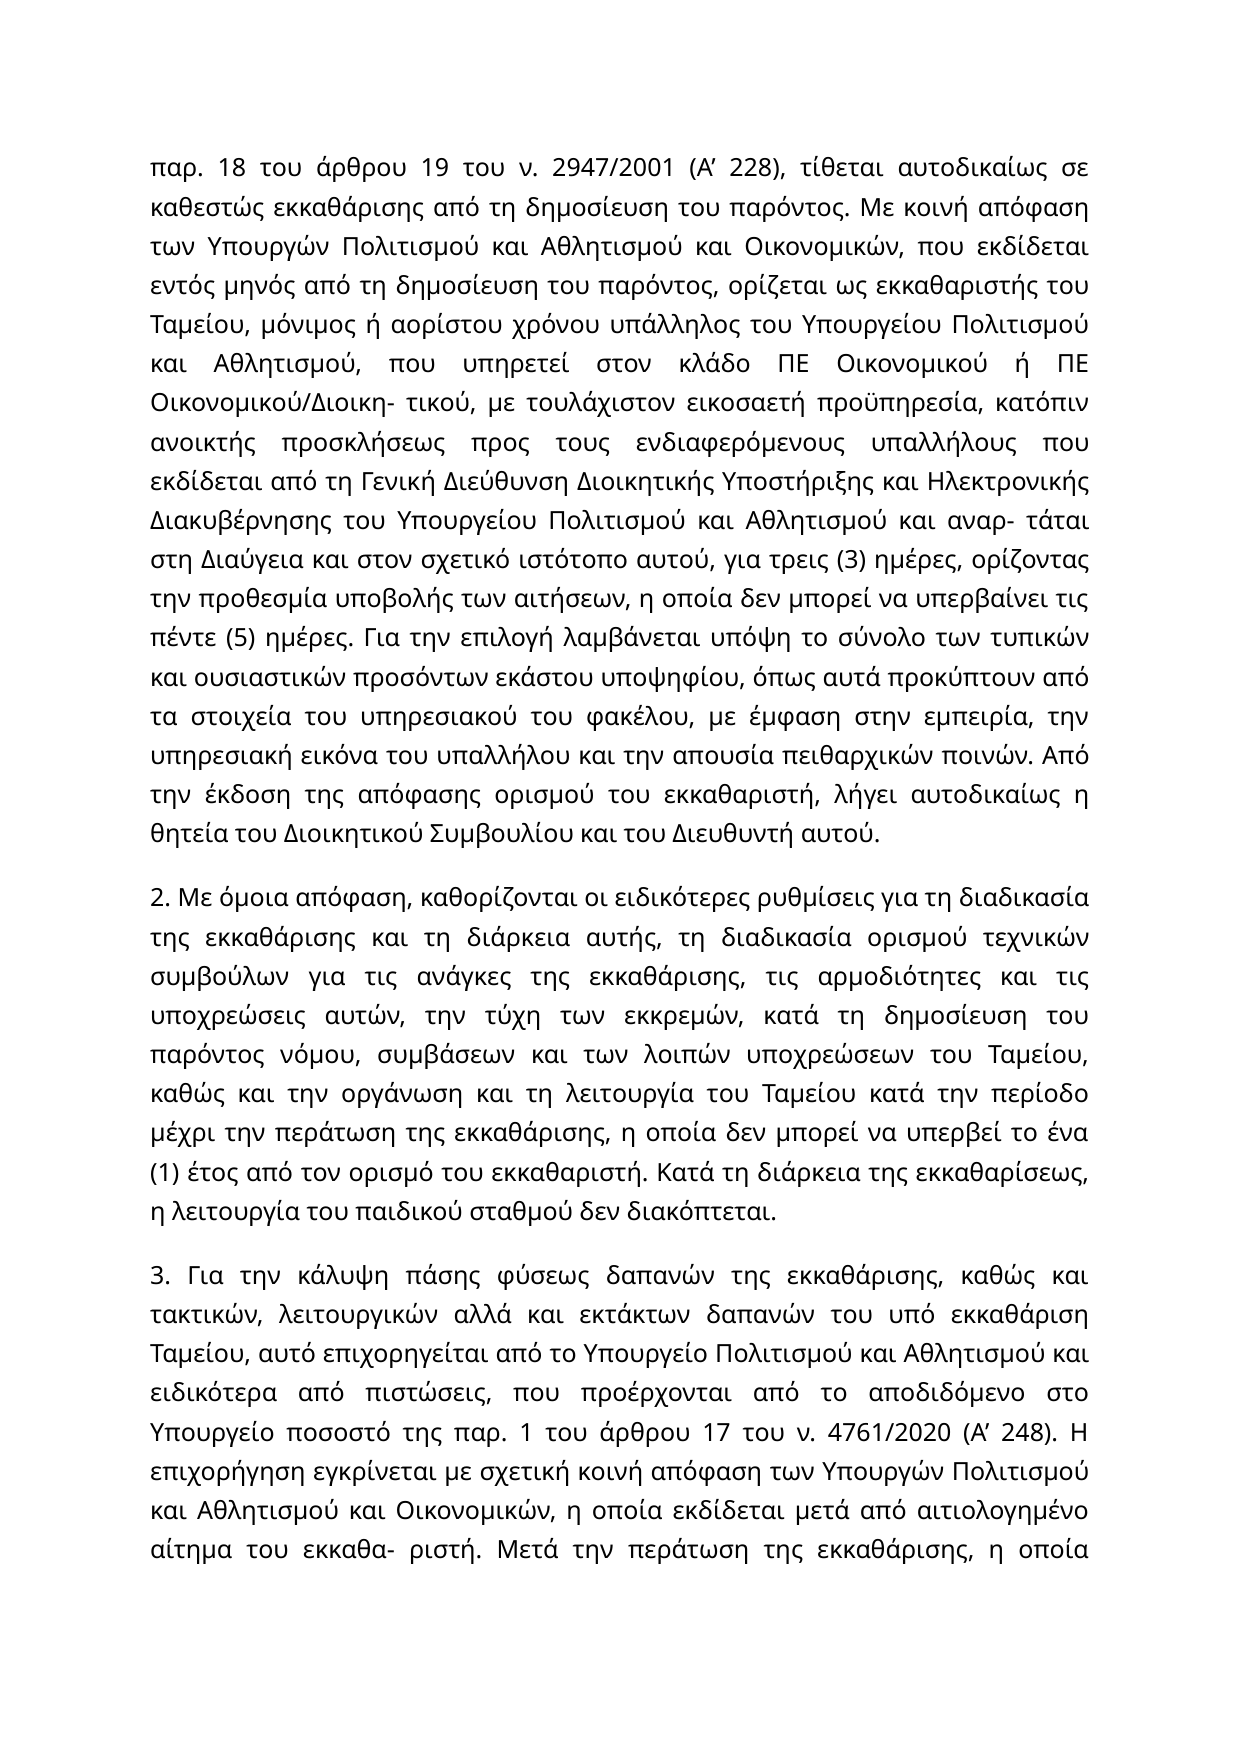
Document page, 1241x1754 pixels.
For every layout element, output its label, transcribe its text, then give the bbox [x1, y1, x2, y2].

text 3. Για την κάλυψη πάσης φύσεως δαπανών της εκκαθάρισης, καθώς και τακτικών, λειτουργικών αλλά και εκτάκτων δαπανών του υπό εκκαθάριση Ταμείου, αυτό επιχορηγείται από το Υπουργείο Πολιτισμού και Αθλητισμού και ειδικότερα από πιστώσεις, που προέρχονται από το αποδιδόμενο στο Υπουργείο ποσοστό της παρ. 1 του άρθρου 17 του ν. 4761/2020 (Α’ 248). Η επιχορήγηση εγκρίνεται με σχετική κοινή απόφαση των Υπουργών Πολιτισμού και Αθλητισμού και Οικονομικών, η οποία εκδίδεται μετά από αιτιολογημένο αίτημα του εκκαθα- ριστή. Μετά την περάτωση της εκκαθάρισης, η οποία [150, 1257, 1090, 1566]
text 2. Με όμοια απόφαση, καθορίζονται οι ειδικότερες ρυθμίσεις για τη διαδικασία της εκκαθάρισης και τη διάρκεια αυτής, τη διαδικασία ορισμού τεχνικών συμβούλων για τις ανάγκες της εκκαθάρισης, τις αρμοδιότητες και τις υποχρεώσεις αυτών, την τύχη των εκκρεμών, κατά τη δημοσίευση του παρόντος νόμου, συμβάσεων και των λοιπών υποχρεώσεων του Ταμείου, καθώς και την οργάνωση και τη λειτουργία του Ταμείου κατά την περίοδο μέχρι την περάτωση της εκκαθάρισης, η οποία δεν μπορεί να υπερβεί το ένα (1) έτος από τον ορισμό του εκκαθαριστή. Κατά τη διάρκεια της εκκαθαρίσεως, η λειτουργία του παιδικού σταθμού δεν διακόπτεται. [150, 880, 1090, 1227]
text παρ. 18 του άρθρου 19 του ν. 2947/2001 (Α’ 228), τίθεται αυτοδικαίως σε καθεστώς εκκαθάρισης από τη δημοσίευση του παρόντος. Με κοινή απόφαση των Υπουργών Πολιτισμού και Αθλητισμού και Οικονομικών, που εκδίδεται εντός μηνός από τη δημοσίευση του παρόντος, ορίζεται ως εκκαθαριστής του Ταμείου, μόνιμος ή αορίστου χρόνου υπάλληλος του Υπουργείου Πολιτισμού και Αθλητισμού, που υπηρετεί στον κλάδο ΠΕ Οικονομικού ή ΠΕ Οικονομικού/Διοικη- τικού, με τουλάχιστον εικοσαετή προϋπηρεσία, κατόπιν ανοικτής προσκλήσεως προς τους ενδιαφερόμενους υπαλλήλους που εκδίδεται από τη Γενική Διεύθυνση Διοικητικής Υποστήριξης και Ηλεκτρονικής Διακυβέρνησης του Υπουργείου Πολιτισμού και Αθλητισμού και αναρ- τάται στη Διαύγεια και στον σχετικό ιστότοπο αυτού, για τρεις (3) ημέρες, ορίζοντας την προθεσμία υποβολής των αιτήσεων, η οποία δεν μπορεί να υπερβαίνει τις πέντε (5) ημέρες. Για την επιλογή λαμβάνεται υπόψη το σύνολο των τυπικών και ουσιαστικών προσόντων εκάστου υποψηφίου, όπως αυτά προκύπτουν από τα στοιχεία του υπηρεσιακού του φακέλου, με έμφαση στην εμπειρία, την υπηρεσιακή εικόνα του υπαλλήλου και την απουσία πειθαρχικών ποινών. Από την έκδοση της απόφασης ορισμού του εκκαθαριστή, λήγει αυτοδικαίως η θητεία του Διοικητικού Συμβουλίου και του Διευθυντή αυτού. [150, 150, 1090, 850]
